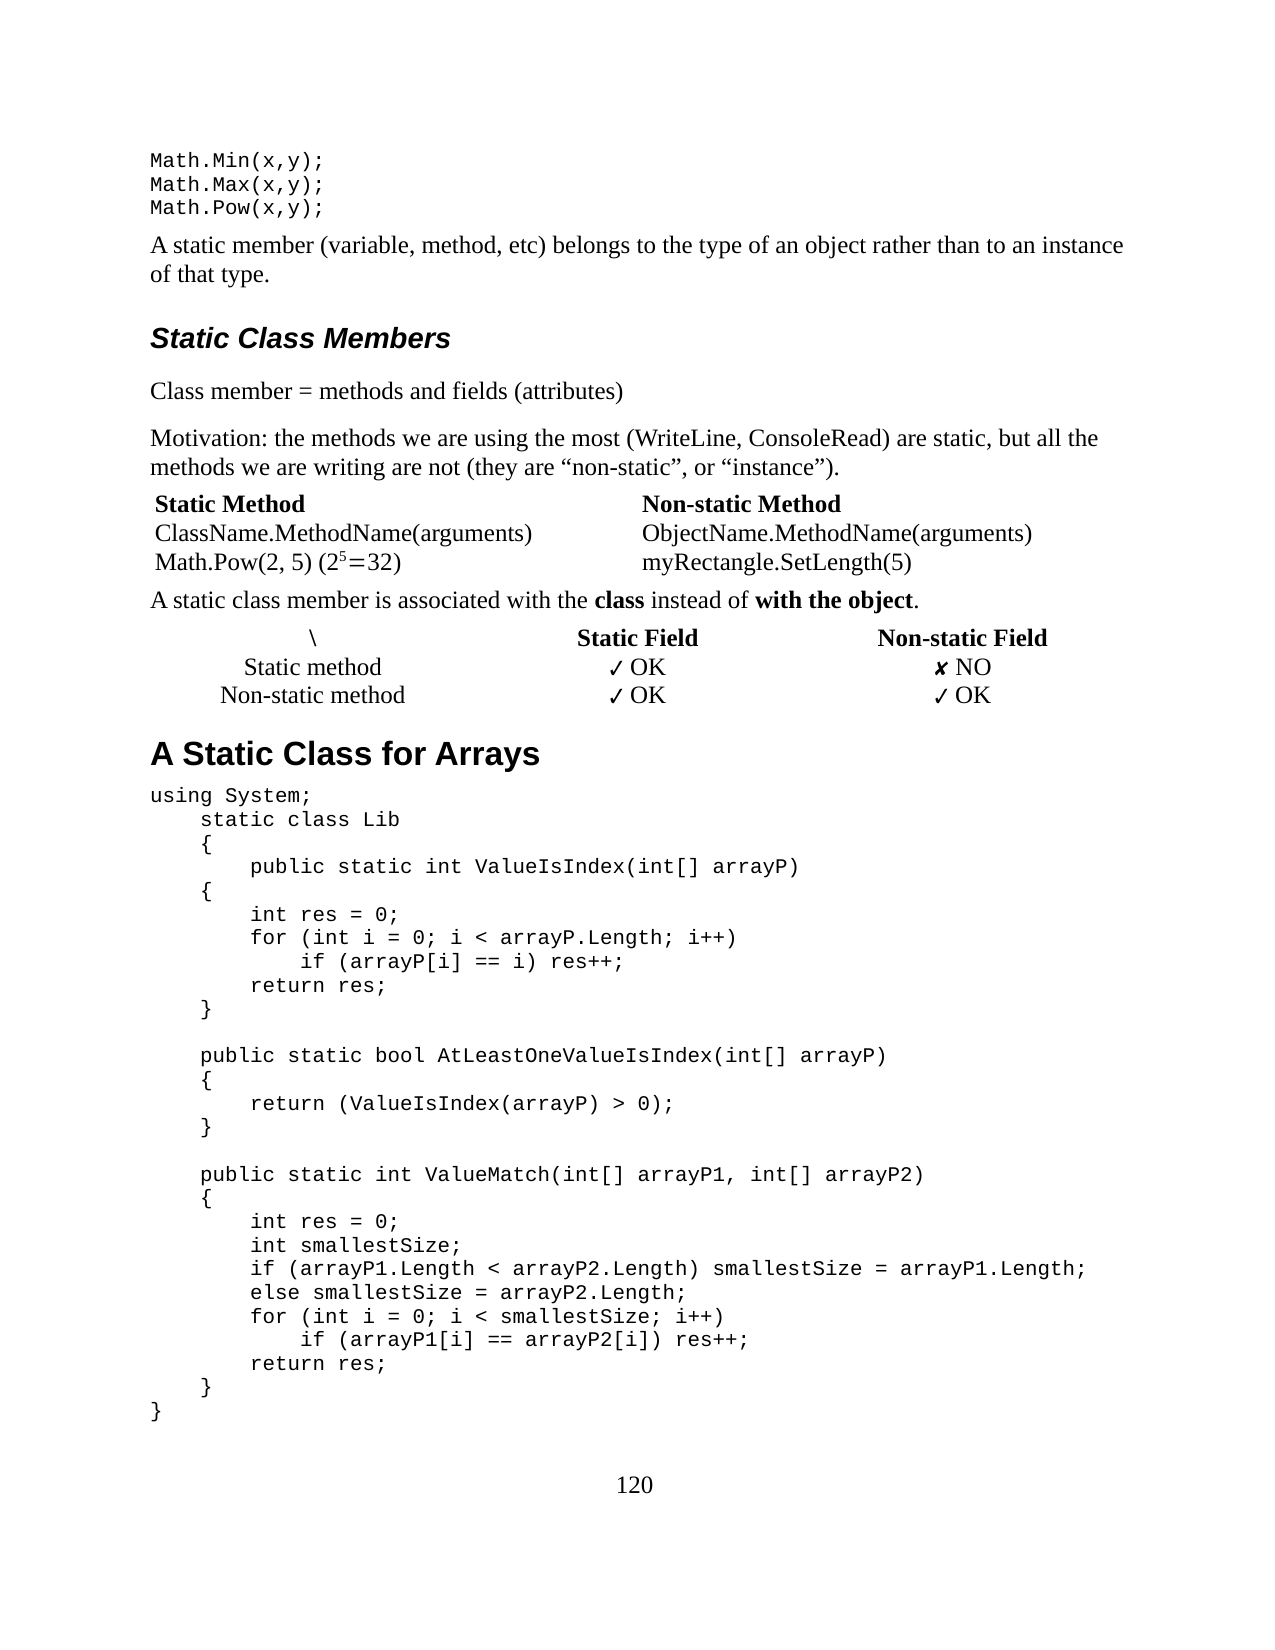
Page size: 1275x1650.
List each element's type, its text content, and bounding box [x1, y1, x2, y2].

text for (int i = 0; i < smallestSize; i++) [150, 1306, 1125, 1329]
text { [150, 1069, 1125, 1093]
subtitle A Static Class for Arrays [150, 734, 1125, 773]
text Motivation: the methods we are using the most (WriteLine, ConsoleRead) are static, but all the methods we are writing are not (they are “non-static”, or “instance”). [150, 423, 1125, 481]
text A static member (variable, method, etc) belongs to the type of an object rather than to an instance of that type. [150, 230, 1125, 287]
text public static int ValueMatch(int[] arrayP1, int[] arrayP2) [150, 1164, 1125, 1187]
text A static class member is associated with the class instead of with the object. [150, 585, 1125, 614]
table_cell ✔ OK [475, 652, 800, 681]
text } [150, 998, 1125, 1022]
table_header Static Method [150, 490, 637, 518]
table_cell Math.Pow(2, 5) () [150, 547, 637, 576]
text { [150, 1187, 1125, 1211]
text Class member = methods and fields (attributes) [150, 376, 1125, 405]
table_cell Static method [150, 652, 475, 681]
table_cell Non-static method [150, 681, 475, 709]
text return (ValueIsIndex(arrayP) > 0); [150, 1093, 1125, 1116]
text public static int ValueIsIndex(int[] arrayP) [150, 856, 1125, 880]
text } [150, 1400, 1125, 1424]
text int res = 0; [150, 1211, 1125, 1235]
table_cell ✔ OK [800, 681, 1125, 709]
text return res; [150, 1353, 1125, 1377]
text int res = 0; [150, 904, 1125, 927]
table_header Non-static Method [638, 490, 1125, 518]
text { [150, 833, 1125, 856]
table_header Static Field [475, 623, 800, 652]
text public static bool AtLeastOneValueIsIndex(int[] arrayP) [150, 1046, 1125, 1069]
text static class Lib [150, 809, 1125, 833]
text return res; [150, 974, 1125, 998]
text Math.Pow(x,y); [150, 197, 1125, 221]
text } [150, 1377, 1125, 1400]
text } [150, 1116, 1125, 1140]
text using System; [150, 785, 1125, 809]
text else smallestSize = arrayP2.Length; [150, 1282, 1125, 1306]
text if (arrayP1.Length < arrayP2.Length) smallestSize = arrayP1.Length; [150, 1258, 1125, 1282]
text Math.Max(x,y); [150, 174, 1125, 197]
table_cell ObjectName.MethodName(arguments) [638, 518, 1125, 547]
text if (arrayP[i] == i) res++; [150, 951, 1125, 974]
text if (arrayP1[i] == arrayP2[i]) res++; [150, 1329, 1125, 1353]
table_cell myRectangle.SetLength(5) [638, 547, 1125, 576]
text for (int i = 0; i < arrayP.Length; i++) [150, 927, 1125, 951]
table_cell ClassName.MethodName(arguments) [150, 518, 637, 547]
table_header \ [150, 623, 475, 652]
text int smallestSize; [150, 1235, 1125, 1258]
text { [150, 880, 1125, 904]
table_cell ✘ NO [800, 652, 1125, 681]
text Math.Min(x,y); [150, 150, 1125, 174]
table_header Non-static Field [800, 623, 1125, 652]
table_cell ✔ OK [475, 681, 800, 709]
subtitle Static Class Members [150, 321, 1125, 355]
